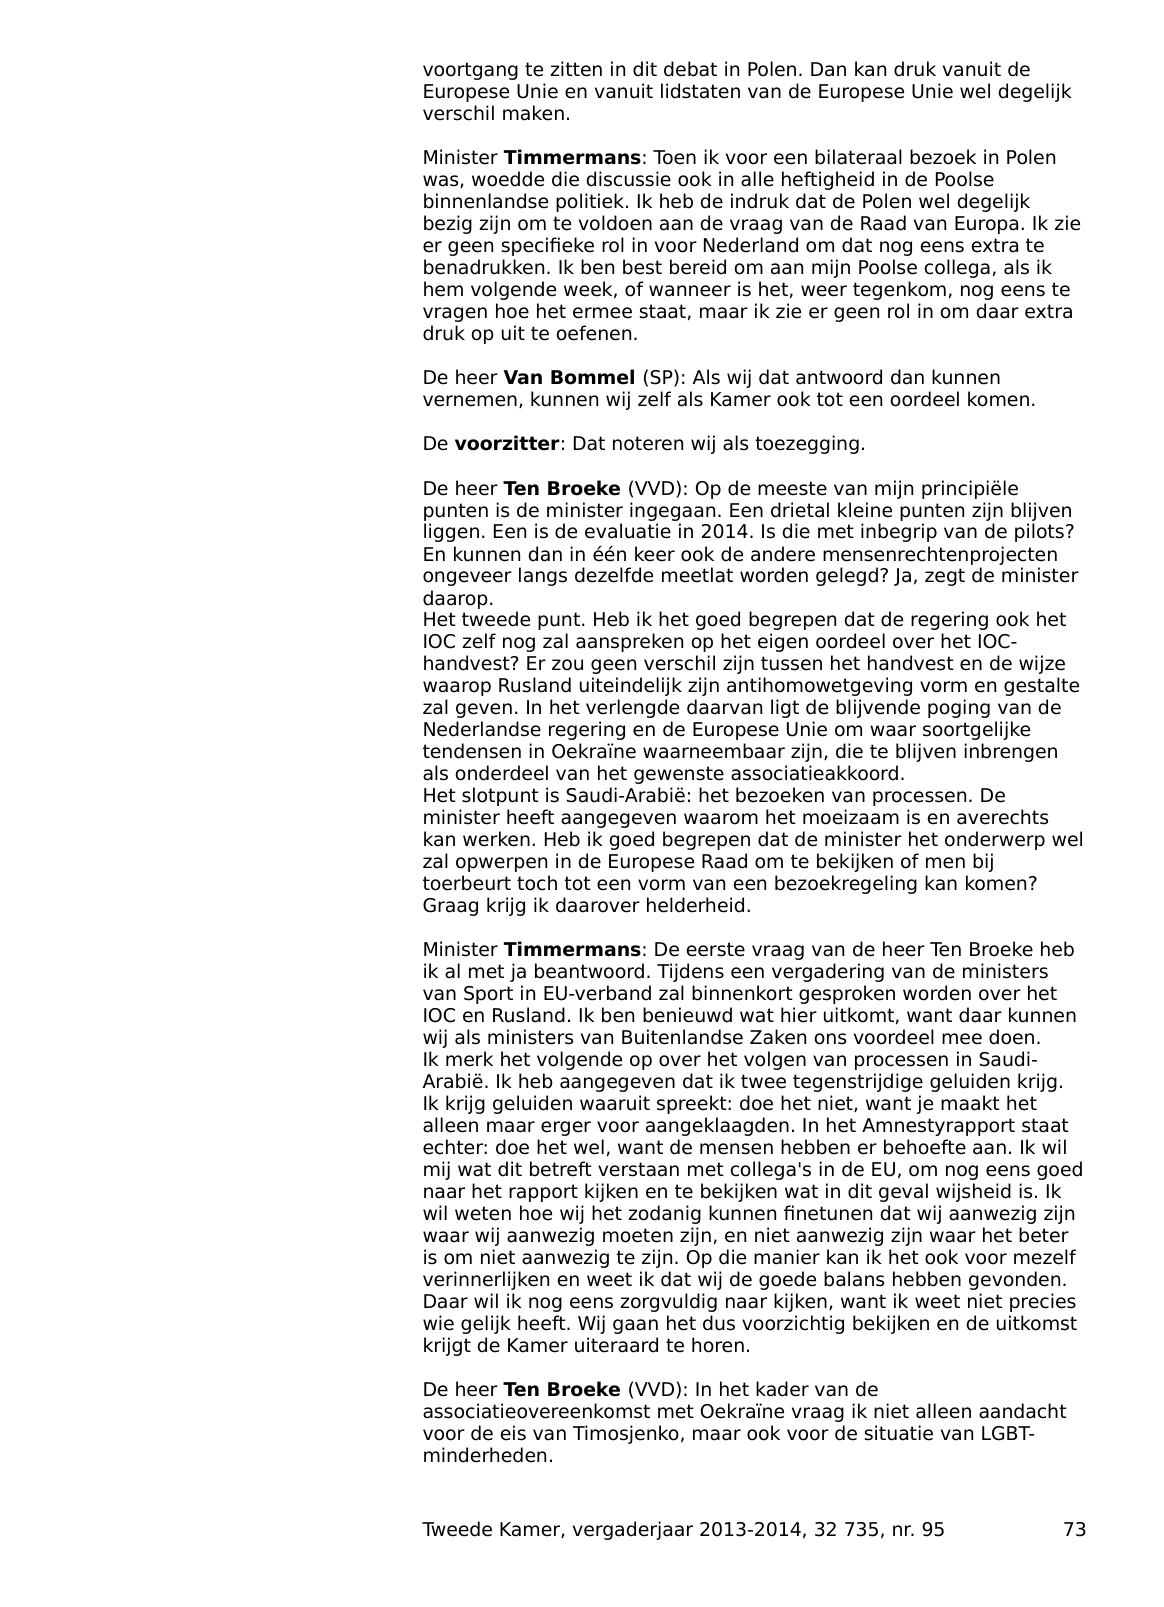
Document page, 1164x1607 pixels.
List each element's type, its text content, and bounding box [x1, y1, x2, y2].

text De voorzitter: Dat noteren wij als toezegging. [422, 433, 1087, 455]
text Ik merk het volgende op over het volgen van processen in Saudi-Arabië. Ik heb aangegeven dat ik twee tegenstrijdige geluiden krijg. Ik krijg geluiden waaruit spreekt: doe het niet, want je maakt het alleen maar erger voor aangeklaagden. In het Amnestyrapport staat echter: doe het wel, want de mensen hebben er behoefte aan. Ik wil mij wat dit betreft verstaan met collega's in de EU, om nog eens goed naar het rapport kijken en te bekijken wat in dit geval wijsheid is. Ik wil weten hoe wij het zodanig kunnen finetunen dat wij aanwezig zijn waar wij aanwezig moeten zijn, en niet aanwezig zijn waar het beter is om niet aanwezig te zijn. Op die manier kan ik het ook voor mezelf verinnerlijken en weet ik dat wij de goede balans hebben gevonden. Daar wil ik nog eens zorgvuldig naar kijken, want ik weet niet precies wie gelijk heeft. Wij gaan het dus voorzichtig bekijken en de uitkomst krijgt de Kamer uiteraard te horen. [422, 1049, 1087, 1357]
text De heer Ten Broeke (VVD): In het kader van de associatieovereenkomst met Oekraïne vraag ik niet alleen aandacht voor de eis van Timosjenko, maar ook voor de situatie van LGBT-minderheden. [422, 1379, 1087, 1467]
text Minister Timmermans: De eerste vraag van de heer Ten Broeke heb ik al met ja beantwoord. Tijdens een vergadering van de ministers van Sport in EU-verband zal binnenkort gesproken worden over het IOC en Rusland. Ik ben benieuwd wat hier uitkomt, want daar kunnen wij als ministers van Buitenlandse Zaken ons voordeel mee doen. [422, 939, 1087, 1049]
text De heer Van Bommel (SP): Als wij dat antwoord dan kunnen vernemen, kunnen wij zelf als Kamer ook tot een oordeel komen. [422, 367, 1087, 411]
text Het slotpunt is Saudi-Arabië: het bezoeken van processen. De minister heeft aangegeven waarom het moeizaam is en averechts kan werken. Heb ik goed begrepen dat de minister het onderwerp wel zal opwerpen in de Europese Raad om te bekijken of men bij toerbeurt toch tot een vorm van een bezoekregeling kan komen? Graag krijg ik daarover helderheid. [422, 785, 1087, 917]
text voortgang te zitten in dit debat in Polen. Dan kan druk vanuit de Europese Unie en vanuit lidstaten van de Europese Unie wel degelijk verschil maken. [422, 59, 1087, 125]
text Minister Timmermans: Toen ik voor een bilateraal bezoek in Polen was, woedde die discussie ook in alle heftigheid in de Poolse binnenlandse politiek. Ik heb de indruk dat de Polen wel degelijk bezig zijn om te voldoen aan de vraag van de Raad van Europa. Ik zie er geen specifieke rol in voor Nederland om dat nog eens extra te benadrukken. Ik ben best bereid om aan mijn Poolse collega, als ik hem volgende week, of wanneer is het, weer tegenkom, nog eens te vragen hoe het ermee staat, maar ik zie er geen rol in om daar extra druk op uit te oefenen. [422, 147, 1087, 345]
text Het tweede punt. Heb ik het goed begrepen dat de regering ook het IOC zelf nog zal aanspreken op het eigen oordeel over het IOC-handvest? Er zou geen verschil zijn tussen het handvest en de wijze waarop Rusland uiteindelijk zijn antihomowetgeving vorm en gestalte zal geven. In het verlengde daarvan ligt de blijvende poging van de Nederlandse regering en de Europese Unie om waar soortgelijke tendensen in Oekraïne waarneembaar zijn, die te blijven inbrengen als onderdeel van het gewenste associatieakkoord. [422, 609, 1087, 785]
text De heer Ten Broeke (VVD): Op de meeste van mijn principiële punten is de minister ingegaan. Een drietal kleine punten zijn blijven liggen. Een is de evaluatie in 2014. Is die met inbegrip van de pilots? En kunnen dan in één keer ook de andere mensenrechtenprojecten ongeveer langs dezelfde meetlat worden gelegd? Ja, zegt de minister daarop. [422, 477, 1087, 609]
